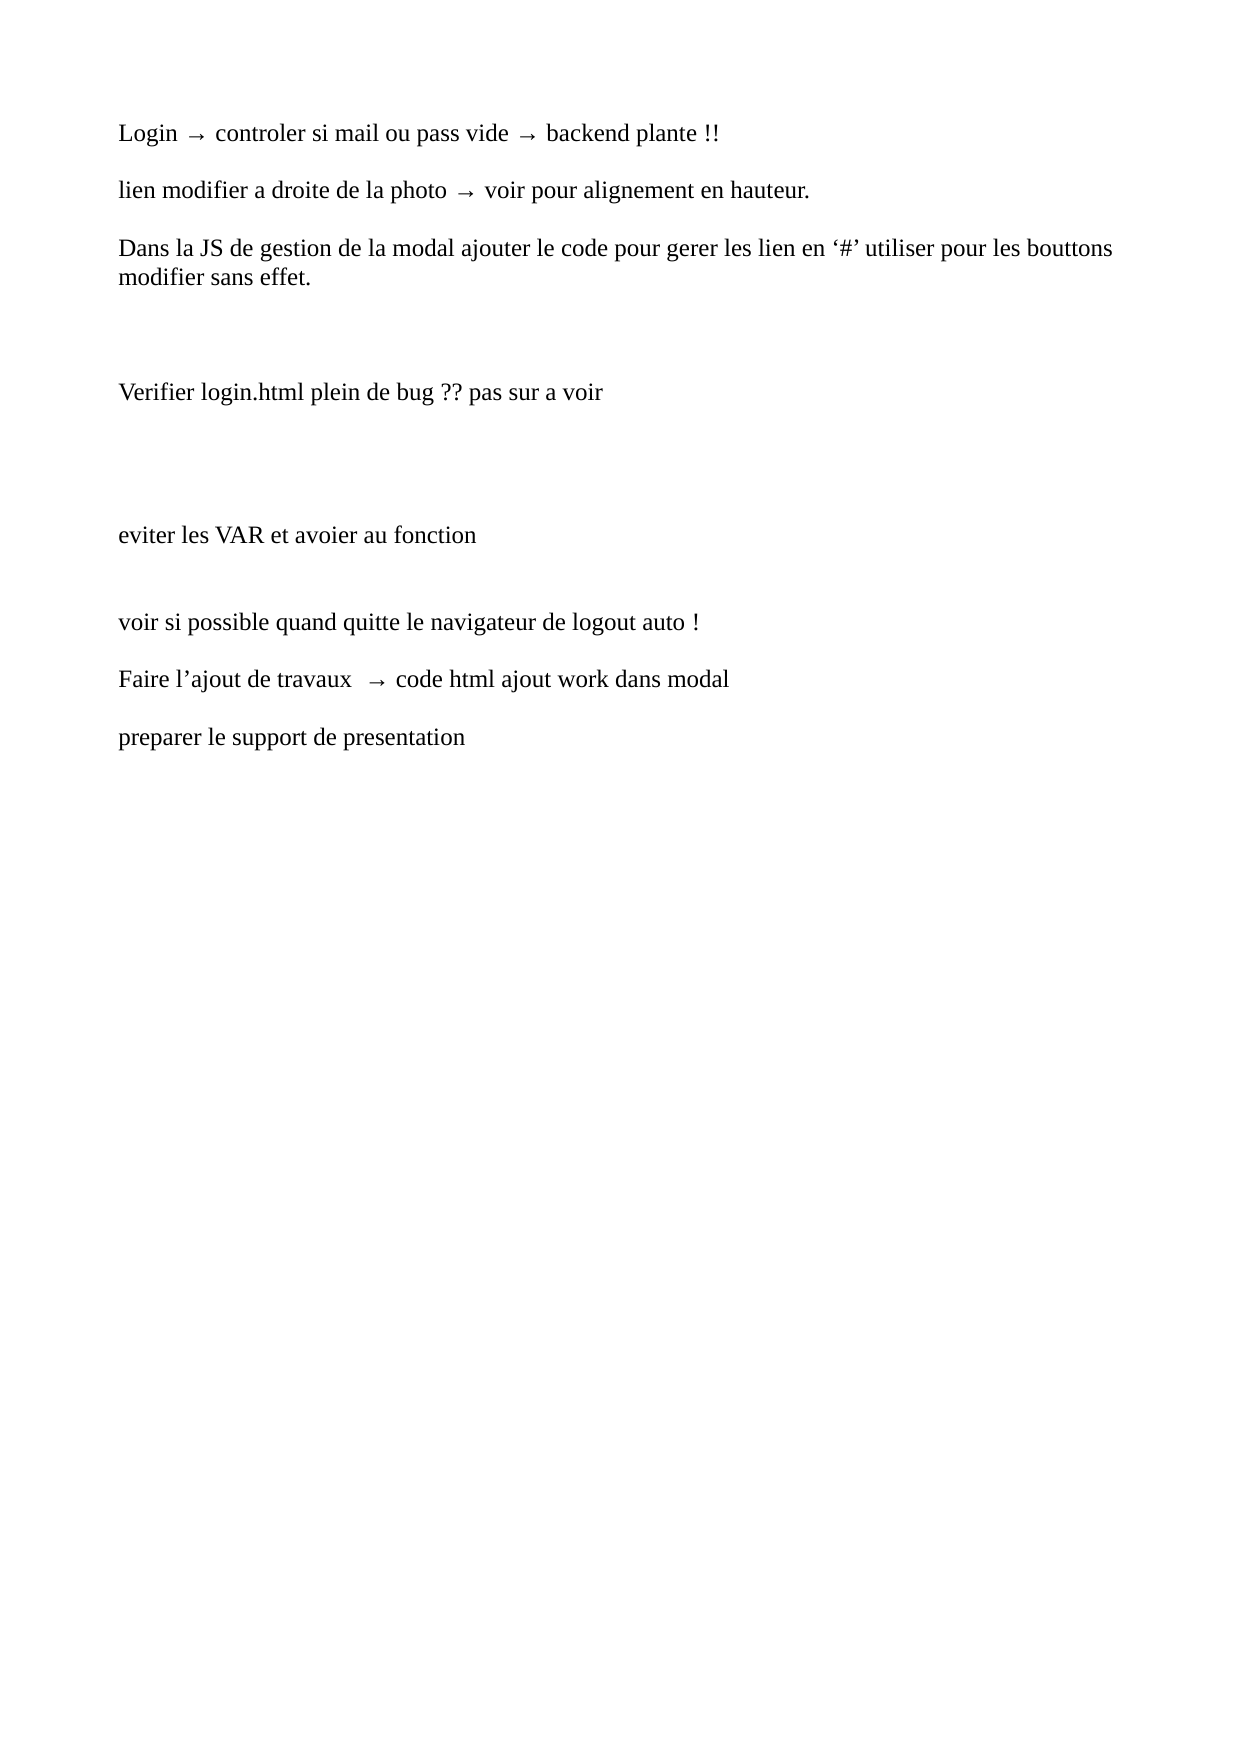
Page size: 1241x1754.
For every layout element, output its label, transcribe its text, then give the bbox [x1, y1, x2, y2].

text Login → controler si mail ou pass vide → backend plante !! [118, 118, 1122, 147]
text preparer le support de presentation [118, 722, 1122, 751]
text Dans la JS de gestion de la modal ajouter le code pour gerer les lien en ‘#’ utiliser pour les bouttons modifier sans effet. [118, 233, 1122, 291]
text lien modifier a droite de la photo → voir pour alignement en hauteur. [118, 176, 1122, 204]
text Verifier login.html plein de bug ?? pas sur a voir [118, 377, 1122, 406]
text eviter les VAR et avoier au fonction [118, 521, 1122, 549]
text voir si possible quand quitte le navigateur de logout auto ! [118, 607, 1122, 636]
text Faire l’ajout de travaux → code html ajout work dans modal [118, 664, 1122, 693]
